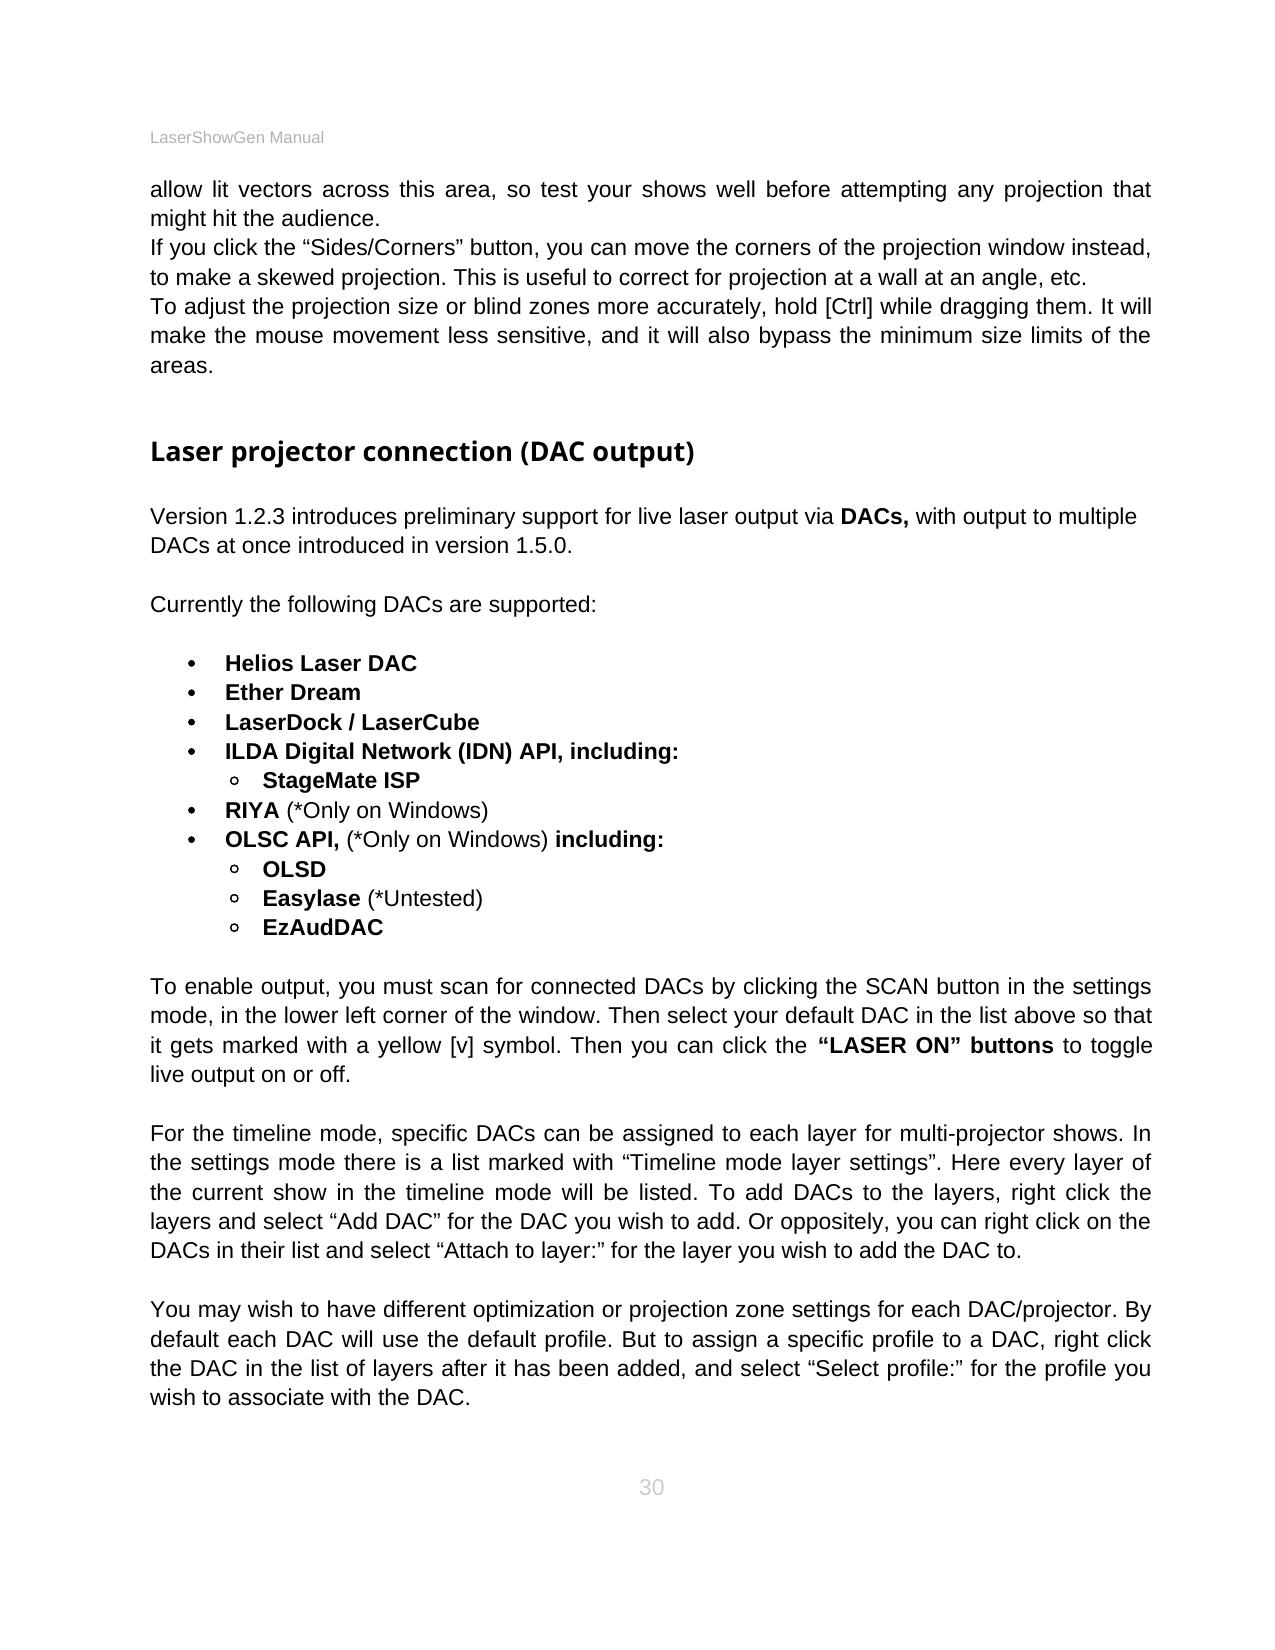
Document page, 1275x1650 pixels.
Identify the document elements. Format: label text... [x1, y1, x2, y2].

list Ether Dream [187, 680, 1153, 706]
list EzAudDAC [225, 915, 1153, 941]
text Version 1.2.3 introduces preliminary support for live laser output via DACs, with output to multiple DACs at once introduced in version 1.5.0. [150, 504, 1153, 559]
list OLSD [225, 856, 1153, 882]
list ILDA Digital Network (IDN) API, including: [187, 739, 1153, 764]
text allow lit vectors across this area, so test your shows well before attempting any projection that might hit the audience. [150, 176, 1153, 231]
list StageMate ISP [225, 768, 1153, 794]
text If you click the “Sides/Corners” button, you can move the corners of the projection window instead, to make a skewed projection. This is useful to correct for projection at a wall at an angle, etc. [150, 235, 1153, 290]
text For the timeline mode, specific DACs can be assigned to each layer for multi-projector shows. In the settings mode there is a list marked with “Timeline mode layer settings”. Here every layer of the current show in the timeline mode will be listed. To add DACs to the layers, right click the layers and select “Add DAC” for the DAC you wish to add. Or oppositely, you can right click on the DACs in their list and select “Attach to layer:” for the layer you wish to add the DAC to. [150, 1121, 1153, 1264]
text To enable output, you must scan for connected DACs by clicking the SCAN button in the settings mode, in the lower left corner of the window. Then select your default DAC in the list above so that it gets marked with a yellow [v] symbol. Then you can click the “LASER ON” buttons to toggle live output on or off. [150, 974, 1153, 1088]
text You may wish to have different optimization or projection zone settings for each DAC/projector. By default each DAC will use the default profile. But to assign a specific profile to a DAC, right click the DAC in the list of layers after it has been added, and select “Select profile:” for the profile you wish to associate with the DAC. [150, 1268, 1153, 1411]
list Easylase (*Untested) [225, 886, 1153, 911]
subtitle Laser projector connection (DAC output) [150, 432, 1153, 469]
text Currently the following DACs are supported: [150, 592, 1153, 618]
list Helios Laser DAC [187, 651, 1153, 676]
list RIYA (*Only on Windows) [187, 798, 1153, 823]
list LaserDock / LaserCube [187, 709, 1153, 735]
text To adjust the projection size or blind zones more accurately, hold [Ctrl] while dragging them. It will make the mouse movement less sensitive, and it will also bypass the minimum size limits of the areas. [150, 294, 1153, 378]
list OLSC API, (*Only on Windows) including: [187, 827, 1153, 853]
